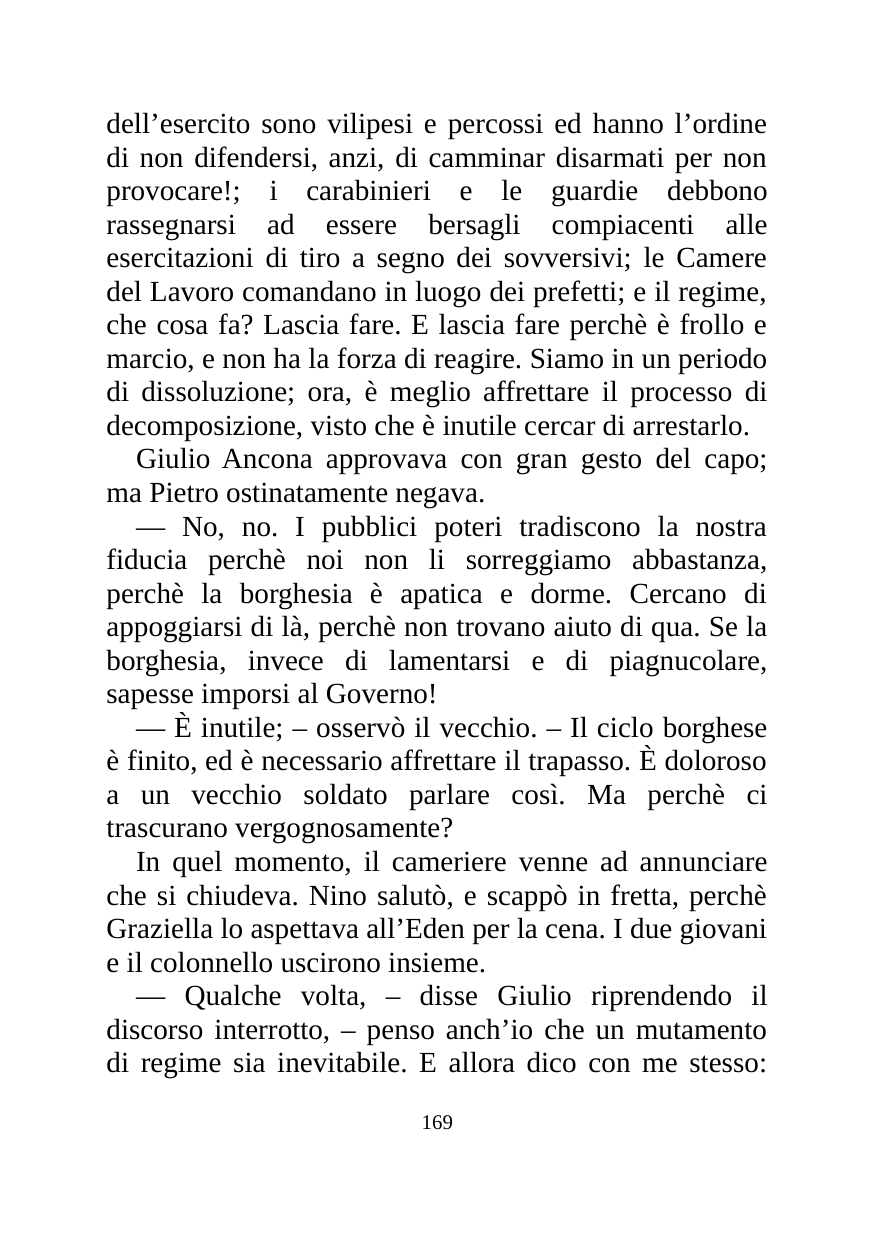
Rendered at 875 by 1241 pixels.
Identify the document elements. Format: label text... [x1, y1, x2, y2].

text — No, no. I pubblici poteri tradiscono la nostra fiducia perchè noi non li sorreggiamo abbastanza, perchè la borghesia è apatica e dorme. Cercano di appoggiarsi di là, perchè non trovano aiuto di qua. Se la borghesia, invece di lamentarsi e di piagnucolare, sapesse imporsi al Governo! [106, 509, 768, 710]
text — È inutile; – osservò il vecchio. – Il ciclo borghese è finito, ed è necessario affrettare il trapasso. È doloroso a un vecchio soldato parlare così. Ma perchè ci trascurano vergognosamente? [106, 710, 768, 844]
text In quel momento, il cameriere venne ad annunciare che si chiudeva. Nino salutò, e scappò in fretta, perchè Graziella lo aspettava all’Eden per la cena. I due giovani e il colonnello uscirono insieme. [106, 844, 768, 978]
text — Qualche volta, – disse Giulio riprendendo il discorso interrotto, – penso anch’io che un mutamento di regime sia inevitabile. E allora dico con me stesso: [106, 978, 768, 1079]
text dell’esercito sono vilipesi e percossi ed hanno l’ordine di non difendersi, anzi, di camminar disarmati per non provocare!; i carabinieri e le guardie debbono rassegnarsi ad essere bersagli compiacenti alle esercitazioni di tiro a segno dei sovversivi; le Camere del Lavoro comandano in luogo dei prefetti; e il regime, che cosa fa? Lascia fare. E lascia fare perchè è frollo e marcio, e non ha la forza di reagire. Siamo in un periodo di dissoluzione; ora, è meglio affrettare il processo di decomposizione, visto che è inutile cercar di arrestarlo. [106, 106, 768, 442]
text Giulio Ancona approvava con gran gesto del capo; ma Pietro ostinatamente negava. [106, 442, 768, 509]
